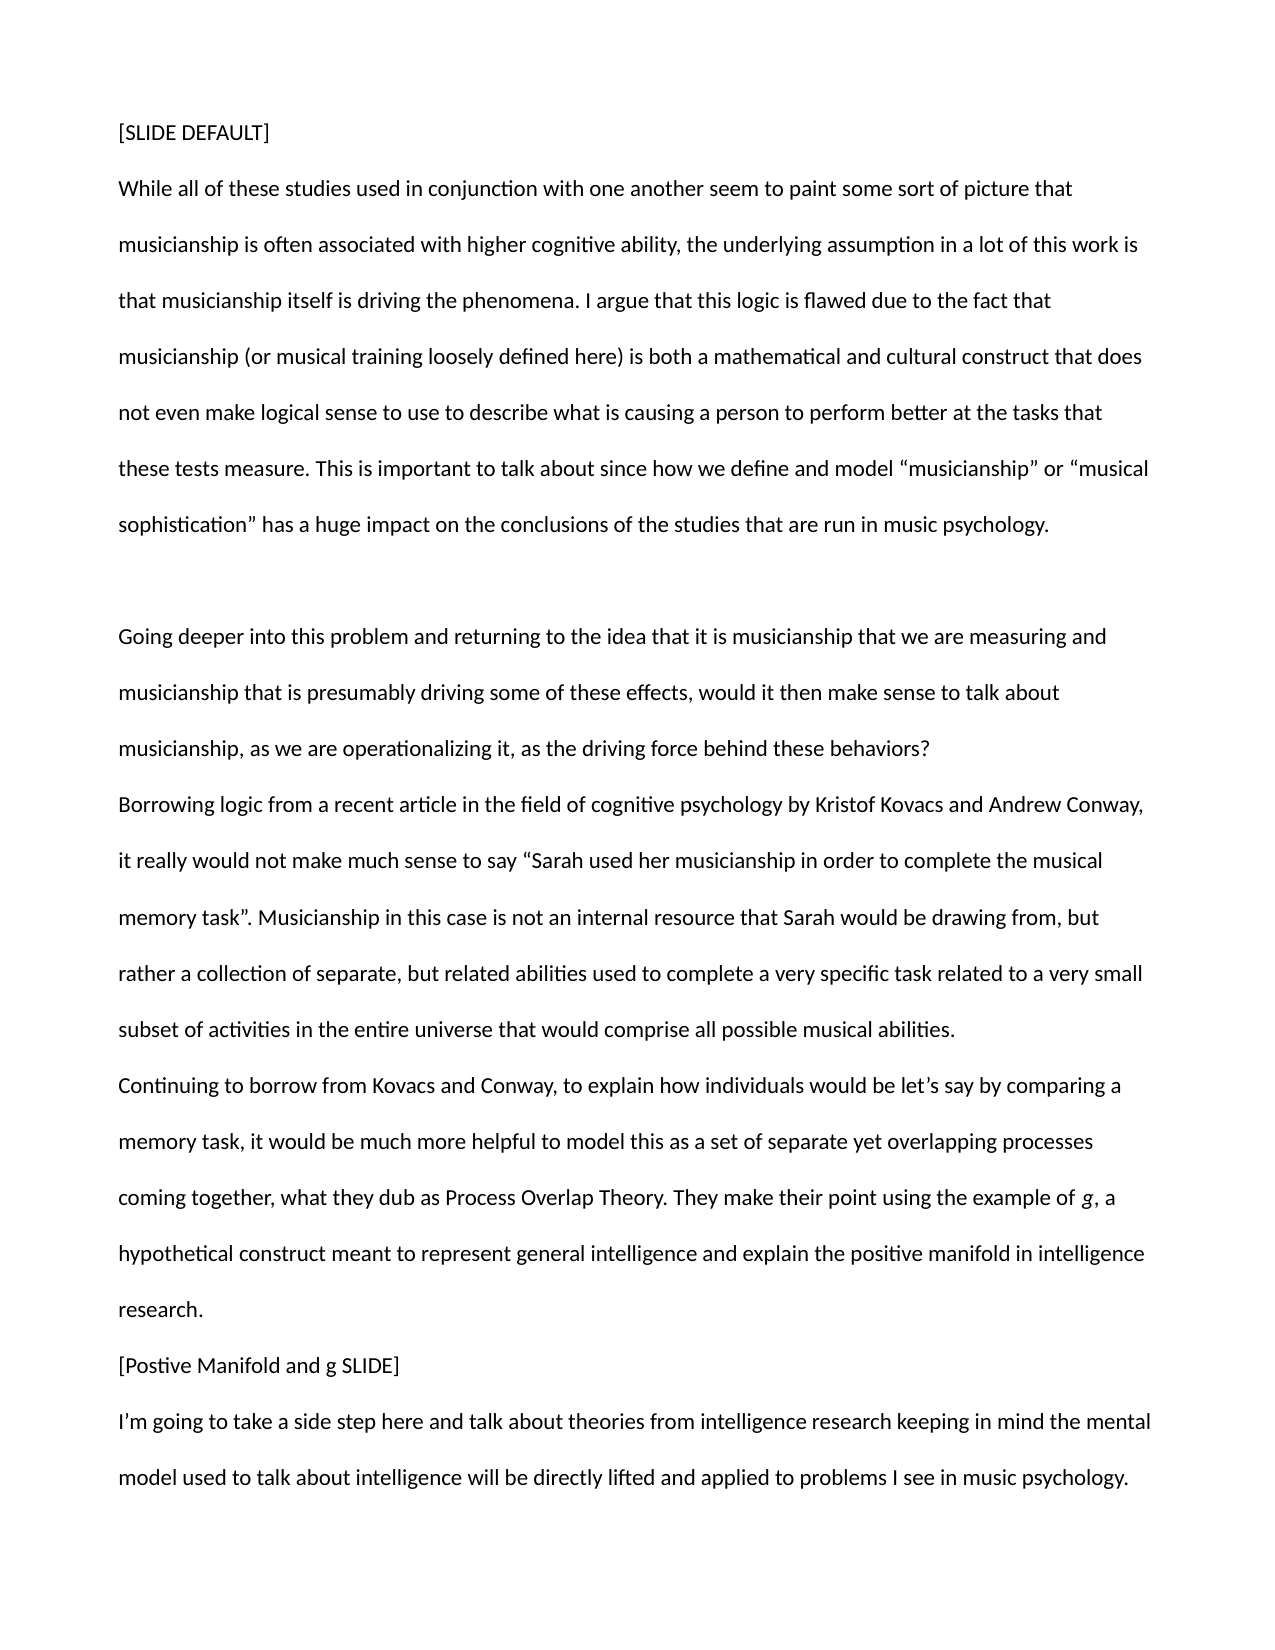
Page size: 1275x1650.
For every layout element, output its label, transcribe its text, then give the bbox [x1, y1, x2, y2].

text Continuing to borrow from Kovacs and Conway, to explain how individuals would be let’s say by comparing a memory task, it would be much more helpful to model this as a set of separate yet overlapping processes coming together, what they dub as Process Overlap Theory. They make their point using the example of g, a hypothetical construct meant to represent general intelligence and explain the positive manifold in intelligence research. [118, 1071, 1157, 1323]
text Borrowing logic from a recent article in the field of cognitive psychology by Kristof Kovacs and Andrew Conway, it really would not make much sense to say “Sarah used her musicianship in order to complete the musical memory task”. Musicianship in this case is not an internal resource that Sarah would be drawing from, but rather a collection of separate, but related abilities used to complete a very specific task related to a very small subset of activities in the entire universe that would comprise all possible musical abilities. [118, 791, 1157, 1043]
text Going deeper into this problem and returning to the idea that it is musicianship that we are measuring and musicianship that is presumably driving some of these effects, would it then make sense to talk about musicianship, as we are operationalizing it, as the driving force behind these behaviors? [118, 622, 1157, 763]
text I’m going to take a side step here and talk about theories from intelligence research keeping in mind the mental model used to talk about intelligence will be directly lifted and applied to problems I see in music psychology. [118, 1407, 1157, 1491]
text While all of these studies used in conjunction with one another seem to paint some sort of picture that musicianship is often associated with higher cognitive ability, the underlying assumption in a lot of this work is that musicianship itself is driving the phenomena. I argue that this logic is flawed due to the fact that musicianship (or musical training loosely defined here) is both a mathematical and cultural construct that does not even make logical sense to use to describe what is causing a person to perform better at the tasks that these tests measure. This is important to talk about since how we define and model “musicianship” or “musical sophistication” has a huge impact on the conclusions of the studies that are run in music psychology. [118, 174, 1157, 538]
text [SLIDE DEFAULT] [118, 118, 1157, 146]
text [Postive Manifold and g SLIDE] [118, 1351, 1157, 1379]
